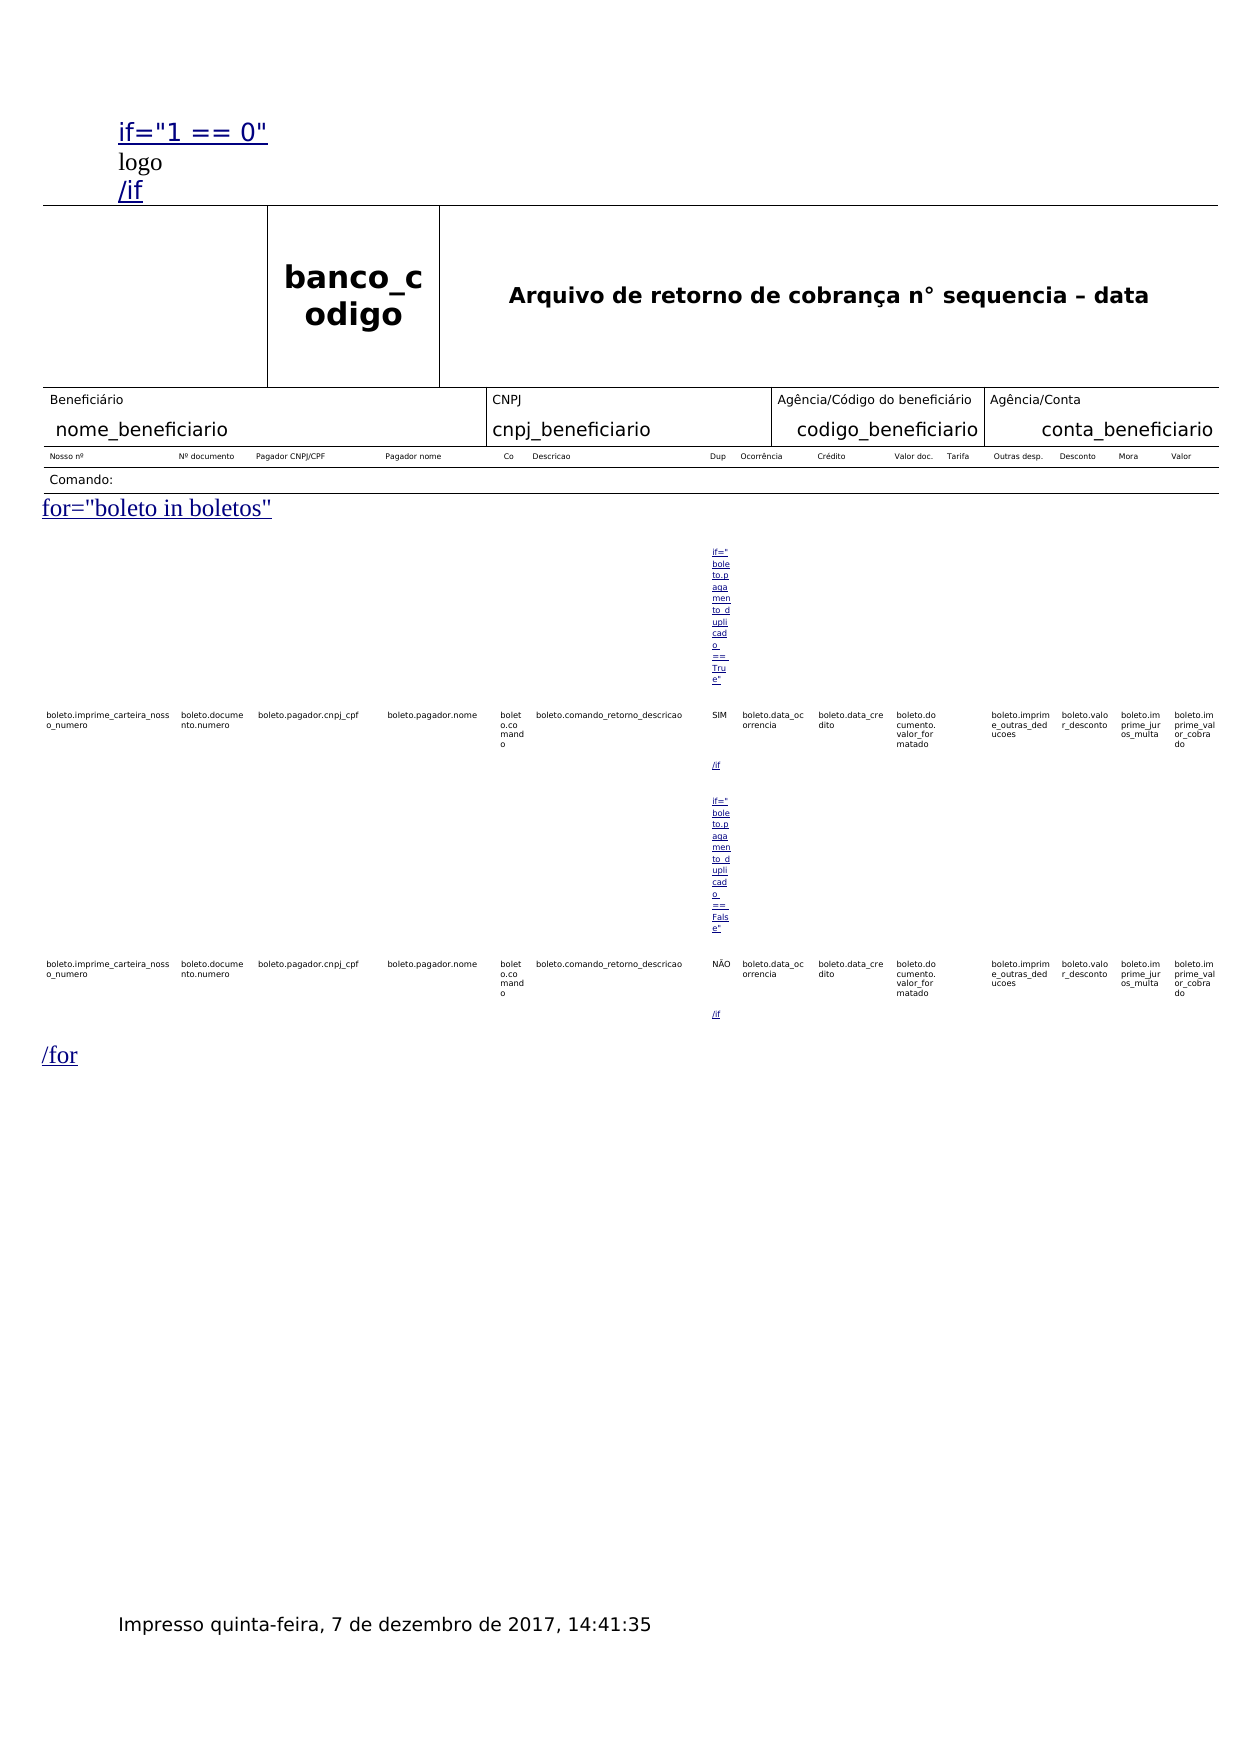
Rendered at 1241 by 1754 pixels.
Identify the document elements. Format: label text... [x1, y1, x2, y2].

table_cell [530, 791, 706, 954]
table_cell boleto.imprime_valor_cobrado [1169, 954, 1221, 1004]
table_cell [40, 755, 175, 791]
table_cell boleto.data_ocorrencia [737, 954, 812, 1004]
table_cell boleto.imprime_outras_deducoes [986, 705, 1056, 755]
table_cell boleto.comando_retorno_descricao [530, 705, 706, 755]
table_cell boleto.imprime_carteira_nosso_numero [40, 954, 175, 1004]
table_cell [813, 755, 891, 791]
table_cell [252, 1004, 382, 1040]
table_cell [891, 755, 944, 791]
table_header CNPJ [487, 388, 771, 413]
table_cell [382, 791, 494, 954]
table_cell [737, 1004, 812, 1040]
table_cell [494, 1004, 530, 1040]
table_cell [891, 791, 944, 954]
table_cell boleto.data_credito [813, 705, 891, 755]
table_cell nome_beneficiario [44, 413, 486, 446]
table_cell boleto.pagador.cnpj_cpf [252, 705, 382, 755]
table_cell [944, 954, 986, 1004]
table_header Mora [1113, 447, 1165, 467]
table_header Agência/Conta [985, 388, 1219, 413]
text logo [118, 147, 1181, 176]
table_header Comando: [44, 468, 1219, 493]
table_header [530, 542, 706, 705]
table_header [944, 542, 986, 705]
table_cell boleto.comando_retorno_descricao [530, 954, 706, 1004]
table_cell [891, 1004, 944, 1040]
table_cell [494, 755, 530, 791]
table_cell boleto.imprime_outras_deducoes [986, 954, 1056, 1004]
table_cell boleto.valor_desconto [1056, 705, 1115, 755]
table_cell boleto.documento.numero [175, 705, 252, 755]
table_cell [530, 755, 706, 791]
table_cell codigo_beneficiario [772, 413, 984, 446]
table_cell boleto.valor_desconto [1056, 954, 1115, 1004]
table_header Agência/Código do beneficiário [772, 388, 984, 413]
table_header Descricao [527, 447, 704, 467]
table_cell /if [706, 755, 737, 791]
table_header [43, 206, 267, 387]
table_header Crédito [812, 447, 889, 467]
table_header Co [498, 447, 527, 467]
table_header Desconto [1054, 447, 1113, 467]
table_cell boleto.imprime_juros_multa [1115, 705, 1168, 755]
table_cell boleto.documento.numero [175, 954, 252, 1004]
table_cell boleto.imprime_juros_multa [1115, 954, 1168, 1004]
table_cell [944, 1004, 986, 1040]
table_cell [944, 791, 986, 954]
table_header [382, 542, 494, 705]
table_cell [530, 1004, 706, 1040]
table_header Arquivo de retorno de cobrança n° sequencia – data [440, 206, 1218, 387]
table_cell [1115, 755, 1168, 791]
text if="1 == 0" [118, 118, 1181, 147]
table_cell [1169, 755, 1221, 791]
table_header [986, 542, 1056, 705]
table_header Nº documento [173, 447, 250, 467]
table_cell [252, 791, 382, 954]
table_cell [1056, 755, 1115, 791]
table_header Beneficiário [44, 388, 486, 413]
table_header Pagador CNPJ/CPF [250, 447, 379, 467]
table_header [891, 542, 944, 705]
table_header Valor doc. [889, 447, 941, 467]
table_cell boleto.pagador.cnpj_cpf [252, 954, 382, 1004]
table_cell [737, 791, 812, 954]
table_header [813, 542, 891, 705]
table_cell [944, 755, 986, 791]
table_cell boleto.documento.valor_formatado [891, 954, 944, 1004]
table_cell /if [706, 1004, 737, 1040]
table_cell [40, 1004, 175, 1040]
table_cell if="boleto.pagamento_duplicado == False" [706, 791, 737, 954]
table_header [737, 542, 812, 705]
table_cell cnpj_beneficiario [487, 413, 771, 446]
text for="boleto in boletos" [41, 493, 1181, 522]
table_cell [944, 705, 986, 755]
table_cell [175, 1004, 252, 1040]
table_cell [252, 755, 382, 791]
table_header Dup [704, 447, 735, 467]
table_header [1056, 542, 1115, 705]
table_header [252, 542, 382, 705]
table_cell boleto.imprime_carteira_nosso_numero [40, 705, 175, 755]
table_cell boleto.comando [494, 705, 530, 755]
table_cell [175, 755, 252, 791]
table_cell boleto.imprime_valor_cobrado [1169, 705, 1221, 755]
table_header [1115, 542, 1168, 705]
table_cell boleto.pagador.nome [382, 705, 494, 755]
table_cell [986, 1004, 1056, 1040]
table_cell SIM [706, 705, 737, 755]
table_cell [1169, 791, 1221, 954]
text /if [118, 176, 1181, 205]
table_cell [382, 755, 494, 791]
table_header [40, 542, 175, 705]
table_cell [1115, 791, 1168, 954]
table_header Nosso nº [44, 447, 173, 467]
table_cell boleto.pagador.nome [382, 954, 494, 1004]
table_cell [737, 755, 812, 791]
table_header Pagador nome [380, 447, 498, 467]
table_cell [986, 755, 1056, 791]
text /for [41, 1040, 1181, 1069]
table_cell [494, 791, 530, 954]
table_cell boleto.documento.valor_formatado [891, 705, 944, 755]
table_cell [175, 791, 252, 954]
table_cell NÃO [706, 954, 737, 1004]
table_header [494, 542, 530, 705]
table_cell [1115, 1004, 1168, 1040]
table_header if="boleto.pagamento_duplicado == True" [706, 542, 737, 705]
table_cell [813, 791, 891, 954]
table_header [1169, 542, 1221, 705]
table_cell [813, 1004, 891, 1040]
table_header Ocorrência [735, 447, 812, 467]
table_cell conta_beneficiario [985, 413, 1219, 446]
table_header Outras desp. [988, 447, 1054, 467]
table_cell [40, 791, 175, 954]
table_header Tarifa [941, 447, 988, 467]
table_cell [1056, 1004, 1115, 1040]
table_cell boleto.data_ocorrencia [737, 705, 812, 755]
table_cell boleto.comando [494, 954, 530, 1004]
table_cell [1169, 1004, 1221, 1040]
table_header Valor [1165, 447, 1219, 467]
table_cell [986, 791, 1056, 954]
table_header [175, 542, 252, 705]
table_cell [382, 1004, 494, 1040]
table_header banco_codigo [268, 206, 439, 387]
table_cell boleto.data_credito [813, 954, 891, 1004]
table_cell [1056, 791, 1115, 954]
